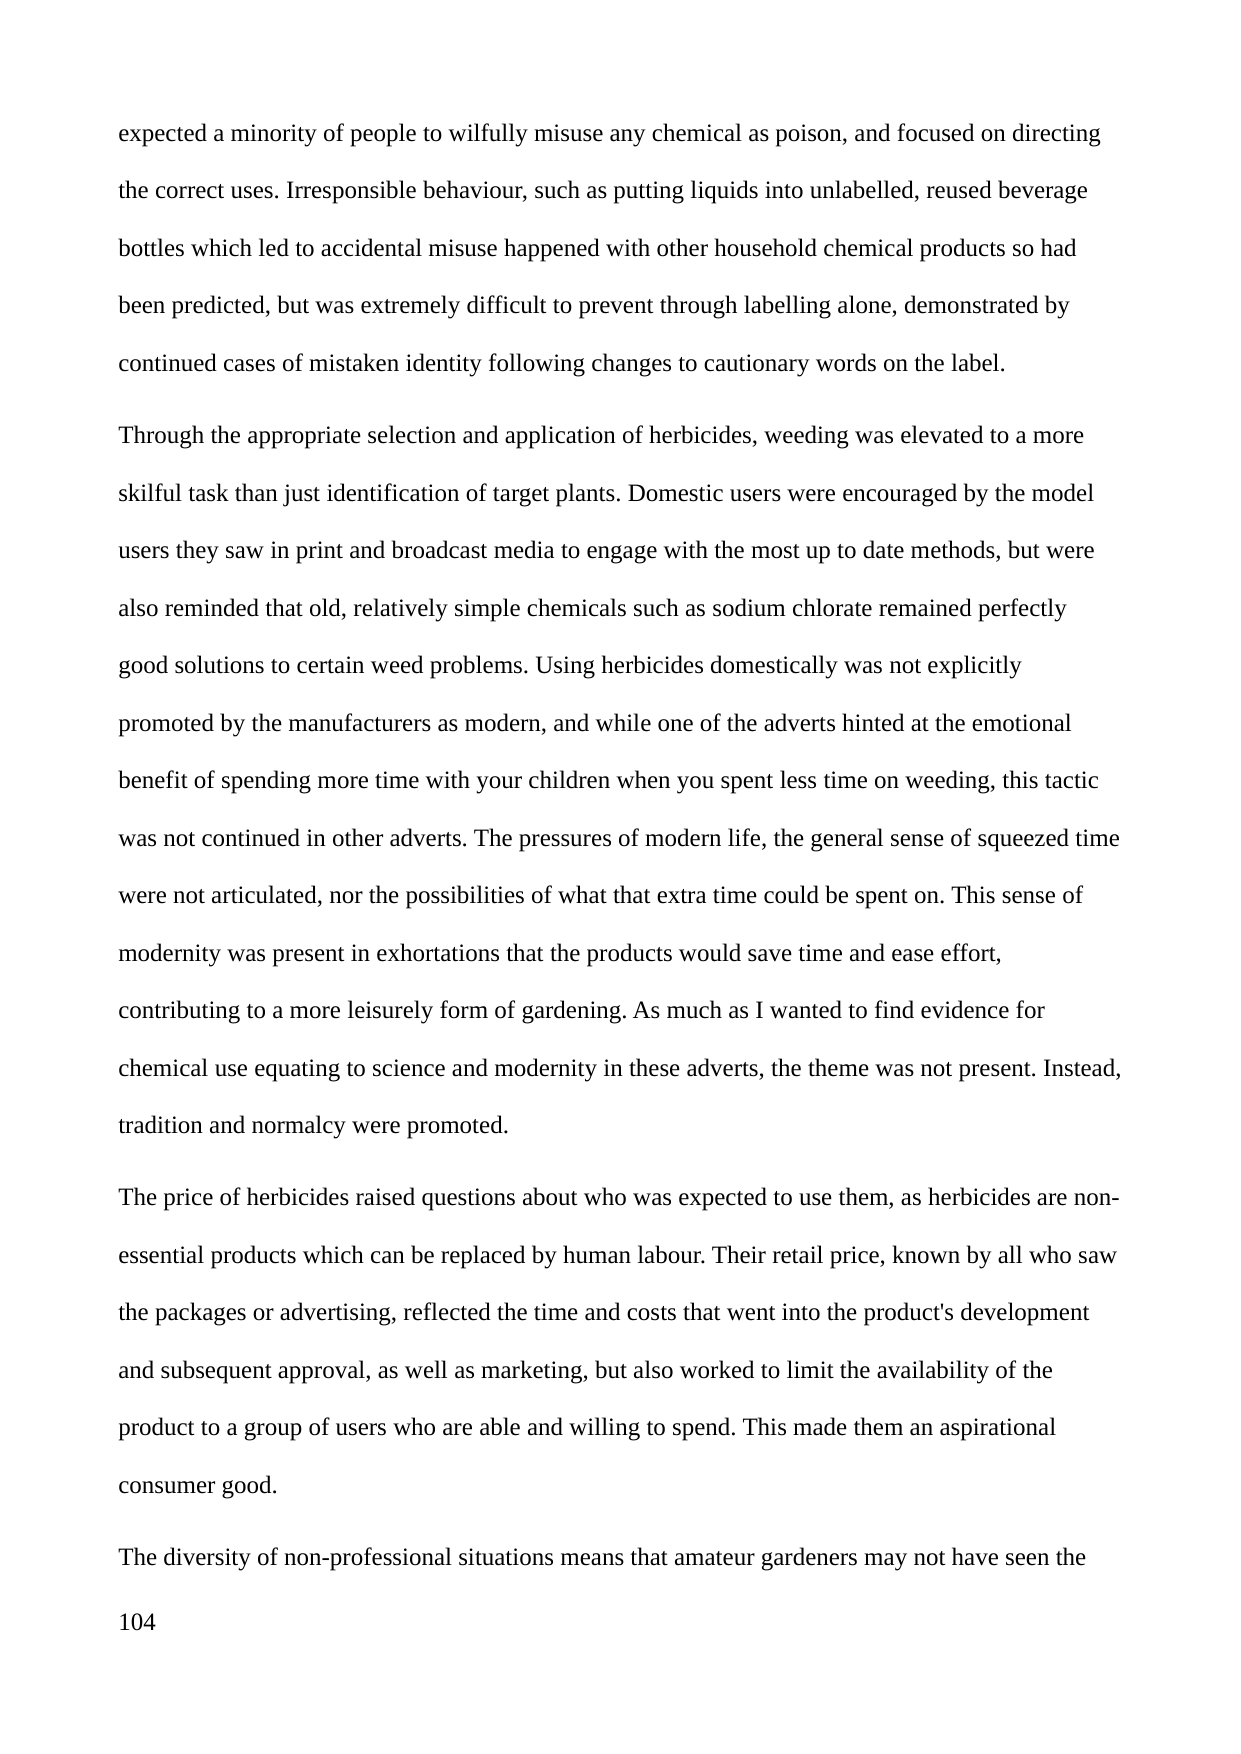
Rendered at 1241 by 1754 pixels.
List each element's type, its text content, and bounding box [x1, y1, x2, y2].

text expected a minority of people to wilfully misuse any chemical as poison, and focused on directing the correct uses. Irresponsible behaviour, such as putting liquids into unlabelled, reused beverage bottles which led to accidental misuse happened with other household chemical products so had been predicted, but was extremely difficult to prevent through labelling alone, demonstrated by continued cases of mistaken identity following changes to cautionary words on the label. [118, 118, 1122, 377]
text The price of herbicides raised questions about who was expected to use them, as herbicides are non-essential products which can be replaced by human labour. Their retail price, known by all who saw the packages or advertising, reflected the time and costs that went into the product's development and subsequent approval, as well as marketing, but also worked to limit the availability of the product to a group of users who are able and willing to spend. This made them an aspirational consumer good. [118, 1182, 1122, 1498]
text The diversity of non-professional situations means that amateur gardeners may not have seen the [118, 1542, 1122, 1571]
text Through the appropriate selection and application of herbicides, weeding was elevated to a more skilful task than just identification of target plants. Domestic users were encouraged by the model users they saw in print and broadcast media to engage with the most up to date methods, but were also reminded that old, relatively simple chemicals such as sodium chlorate remained perfectly good solutions to certain weed problems. Using herbicides domestically was not explicitly promoted by the manufacturers as modern, and while one of the adverts hinted at the emotional benefit of spending more time with your children when you spent less time on weeding, this tactic was not continued in other adverts. The pressures of modern life, the general sense of squeezed time were not articulated, nor the possibilities of what that extra time could be spent on. This sense of modernity was present in exhortations that the products would save time and ease effort, contributing to a more leisurely form of gardening. As much as I wanted to find evidence for chemical use equating to science and modernity in these adverts, the theme was not present. Instead, tradition and normalcy were promoted. [118, 420, 1122, 1139]
